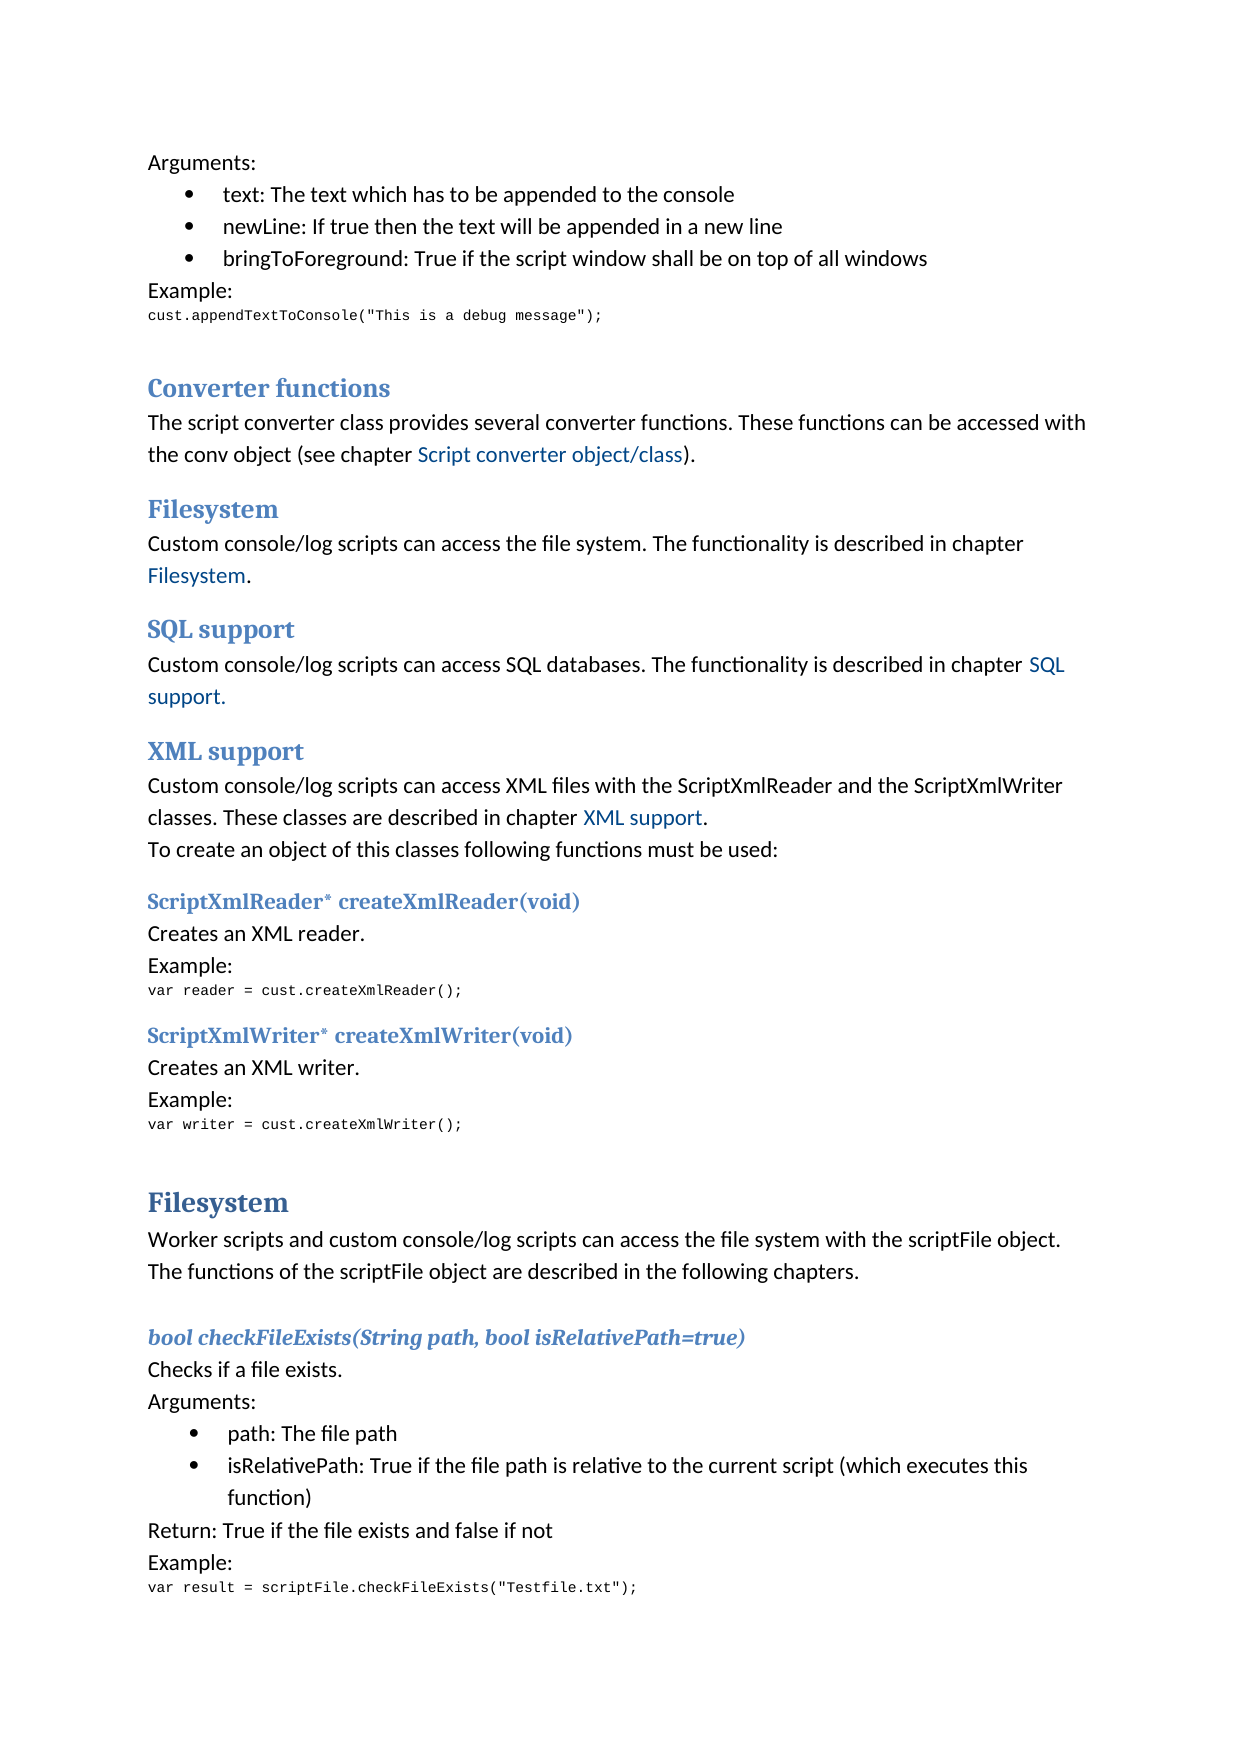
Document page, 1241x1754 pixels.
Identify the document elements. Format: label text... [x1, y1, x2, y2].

subtitle ScriptXmlWriter* createXmlWriter(void) [148, 1023, 1093, 1049]
text var reader = cust.createXmlReader(); [148, 983, 1093, 1000]
text Creates an XML writer. [148, 1053, 1093, 1081]
text Checks if a file exists. [148, 1355, 1093, 1383]
list bringToForeground: True if the script window shall be on top of all windows [185, 244, 1093, 272]
text cust.appendTextToConsole("This is a debug message"); [148, 308, 1093, 325]
text Custom console/log scripts can access the file system. The functionality is described in chapter Filesystem. [148, 529, 1093, 589]
subtitle SQL support [148, 614, 1093, 646]
list text: The text which has to be appended to the console [185, 180, 1093, 208]
subtitle Converter functions [148, 373, 1093, 404]
list newLine: If true then the text will be appended in a new line [185, 212, 1093, 240]
text var writer = cust.createXmlWriter(); [148, 1118, 1093, 1134]
text Arguments: [148, 1387, 1093, 1415]
text Example: [148, 276, 1093, 304]
text Worker scripts and custom console/log scripts can access the file system with the scriptFile object. The functions of the scriptFile object are described in the following chapters. [148, 1225, 1093, 1285]
text Example: [148, 951, 1093, 979]
text Example: [148, 1085, 1093, 1113]
text Custom console/log scripts can access XML files with the ScriptXmlReader and the ScriptXmlWriter classes. These classes are described in chapter XML support. [148, 771, 1093, 831]
text Custom console/log scripts can access SQL databases. The functionality is described in chapter SQL support. [148, 650, 1093, 711]
text Arguments: [148, 148, 1093, 176]
text The script converter class provides several converter functions. These functions can be accessed with the conv object (see chapter Script converter object/class). [148, 408, 1093, 469]
list isRelativePath: True if the file path is relative to the current script (which executes this function) [190, 1451, 1093, 1512]
subtitle bool checkFileExists(String path, bool isRelativePath=true) [148, 1324, 1093, 1351]
subtitle XML support [148, 736, 1093, 767]
subtitle Filesystem [148, 1187, 1093, 1220]
subtitle ScriptXmlReader* createXmlReader(void) [148, 889, 1093, 915]
subtitle Filesystem [148, 494, 1093, 525]
text Example: [148, 1548, 1093, 1576]
text To create an object of this classes following functions must be used: [148, 836, 1093, 864]
text Creates an XML reader. [148, 919, 1093, 947]
text var result = scriptFile.checkFileExists("Testfile.txt"); [148, 1580, 1093, 1597]
text Return: True if the file exists and false if not [148, 1516, 1093, 1544]
list path: The file path [190, 1419, 1093, 1447]
